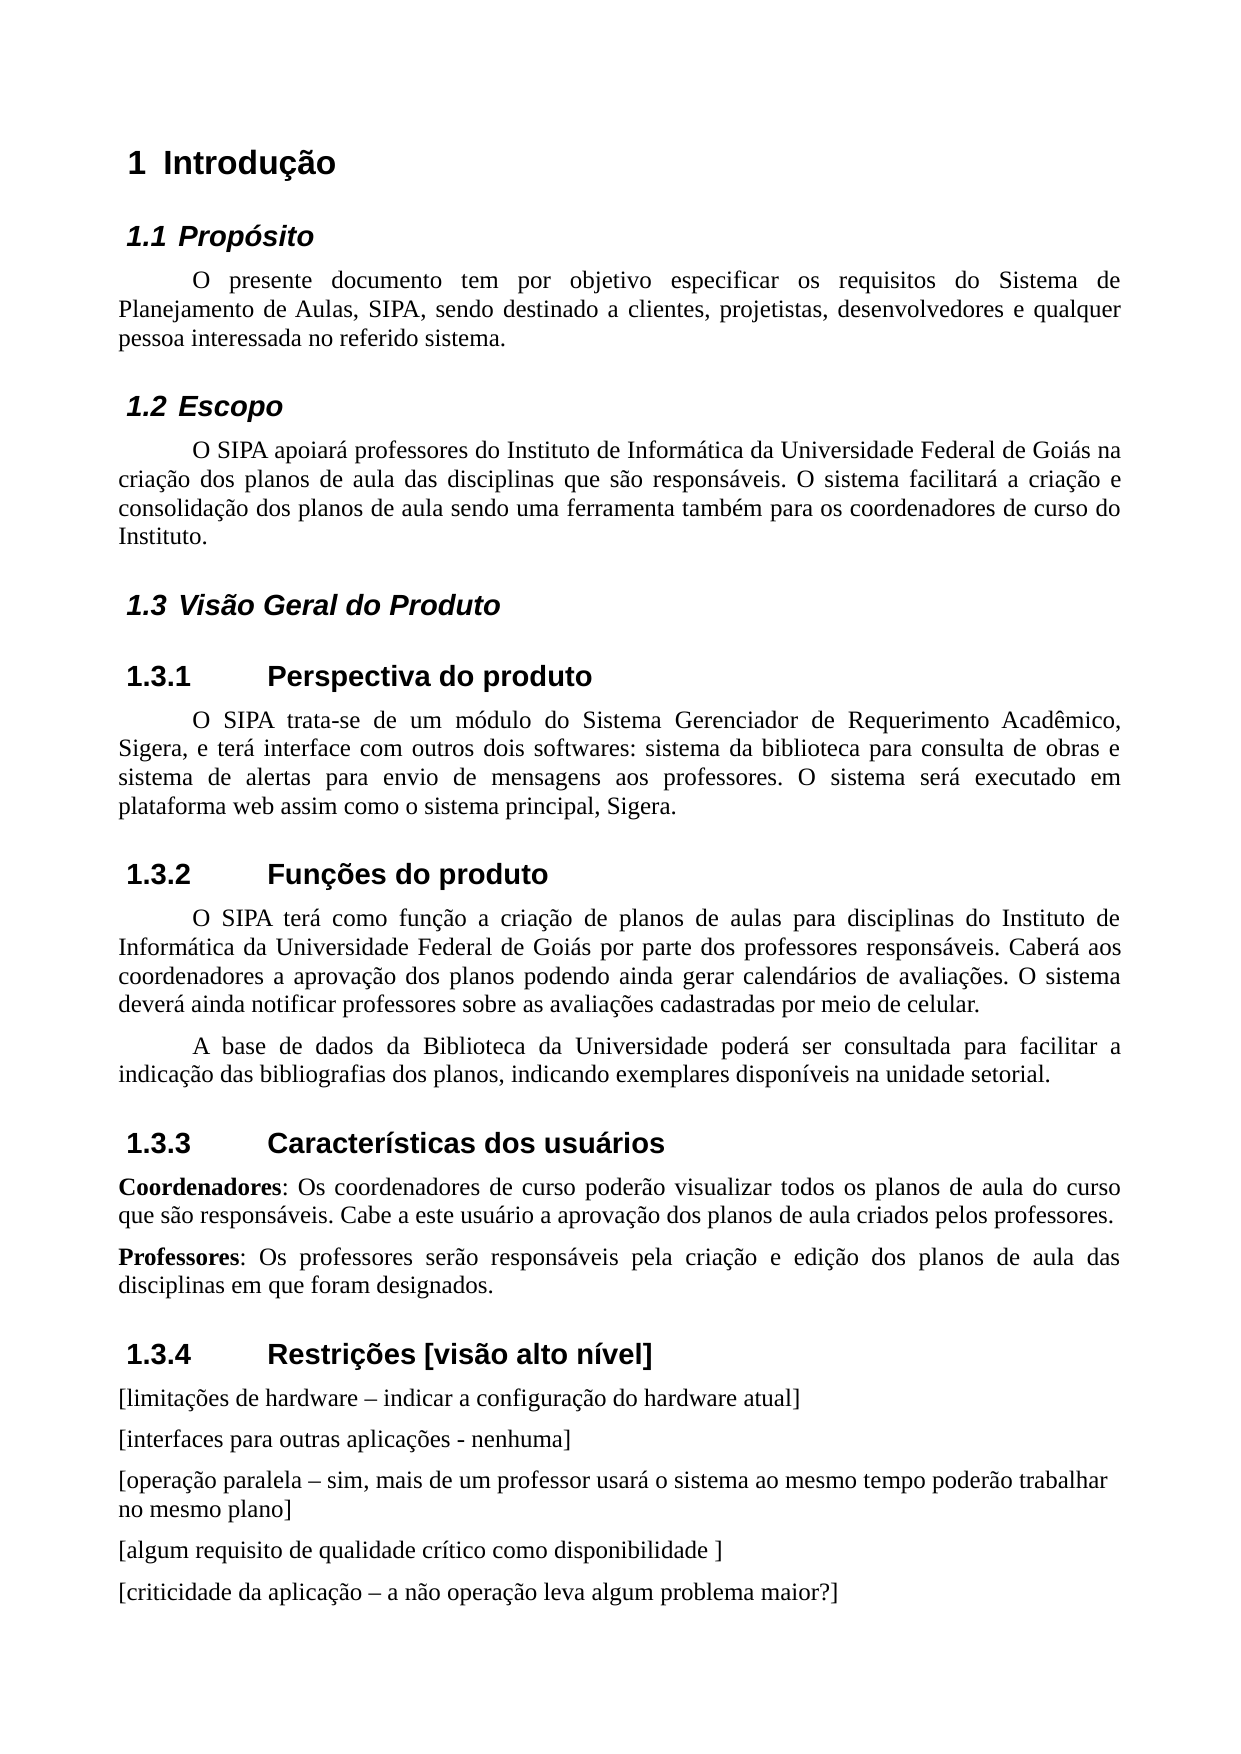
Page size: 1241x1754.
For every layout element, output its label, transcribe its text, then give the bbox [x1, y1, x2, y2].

text O SIPA terá como função a criação de planos de aulas para disciplinas do Instituto de Informática da Universidade Federal de Goiás por parte dos professores responsáveis. Caberá aos coordenadores a aprovação dos planos podendo ainda gerar calendários de avaliações. O sistema deverá ainda notificar professores sobre as avaliações cadastradas por meio de celular. [118, 903, 1122, 1018]
text O SIPA trata-se de um módulo do Sistema Gerenciador de Requerimento Acadêmico, Sigera, e terá interface com outros dois softwares: sistema da biblioteca para consulta de obras e sistema de alertas para envio de mensagens aos professores. O sistema será executado em plataforma web assim como o sistema principal, Sigera. [118, 705, 1122, 820]
subtitle Características dos usuários [118, 1126, 1122, 1159]
subtitle Propósito [118, 219, 1122, 253]
text O presente documento tem por objetivo especificar os requisitos do Sistema de Planejamento de Aulas, SIPA, sendo destinado a clientes, projetistas, desenvolvedores e qualquer pessoa interessada no referido sistema. [118, 265, 1122, 352]
text [algum requisito de qualidade crítico como disponibilidade ] [118, 1535, 1122, 1564]
subtitle Restrições [visão alto nível] [118, 1337, 1122, 1370]
subtitle Escopo [118, 389, 1122, 423]
subtitle Funções do produto [118, 857, 1122, 891]
text A base de dados da Biblioteca da Universidade poderá ser consultada para facilitar a indicação das bibliografias dos planos, indicando exemplares disponíveis na unidade setorial. [118, 1031, 1122, 1088]
text [interfaces para outras aplicações - nenhuma] [118, 1424, 1122, 1453]
text Professores: Os professores serão responsáveis pela criação e edição dos planos de aula das disciplinas em que foram designados. [118, 1242, 1122, 1299]
subtitle Perspectiva do produto [118, 659, 1122, 692]
text [limitações de hardware – indicar a configuração do hardware atual] [118, 1383, 1122, 1412]
text [criticidade da aplicação – a não operação leva algum problema maior?] [118, 1577, 1122, 1605]
text [operação paralela – sim, mais de um professor usará o sistema ao mesmo tempo poderão trabalhar no mesmo plano] [118, 1465, 1122, 1523]
text O SIPA apoiará professores do Instituto de Informática da Universidade Federal de Goiás na criação dos planos de aula das disciplinas que são responsáveis. O sistema facilitará a criação e consolidação dos planos de aula sendo uma ferramenta também para os coordenadores de curso do Instituto. [118, 435, 1122, 550]
text Coordenadores: Os coordenadores de curso poderão visualizar todos os planos de aula do curso que são responsáveis. Cabe a este usuário a aprovação dos planos de aula criados pelos professores. [118, 1172, 1122, 1229]
subtitle Introdução [118, 143, 1122, 182]
subtitle Visão Geral do Produto [118, 588, 1122, 621]
